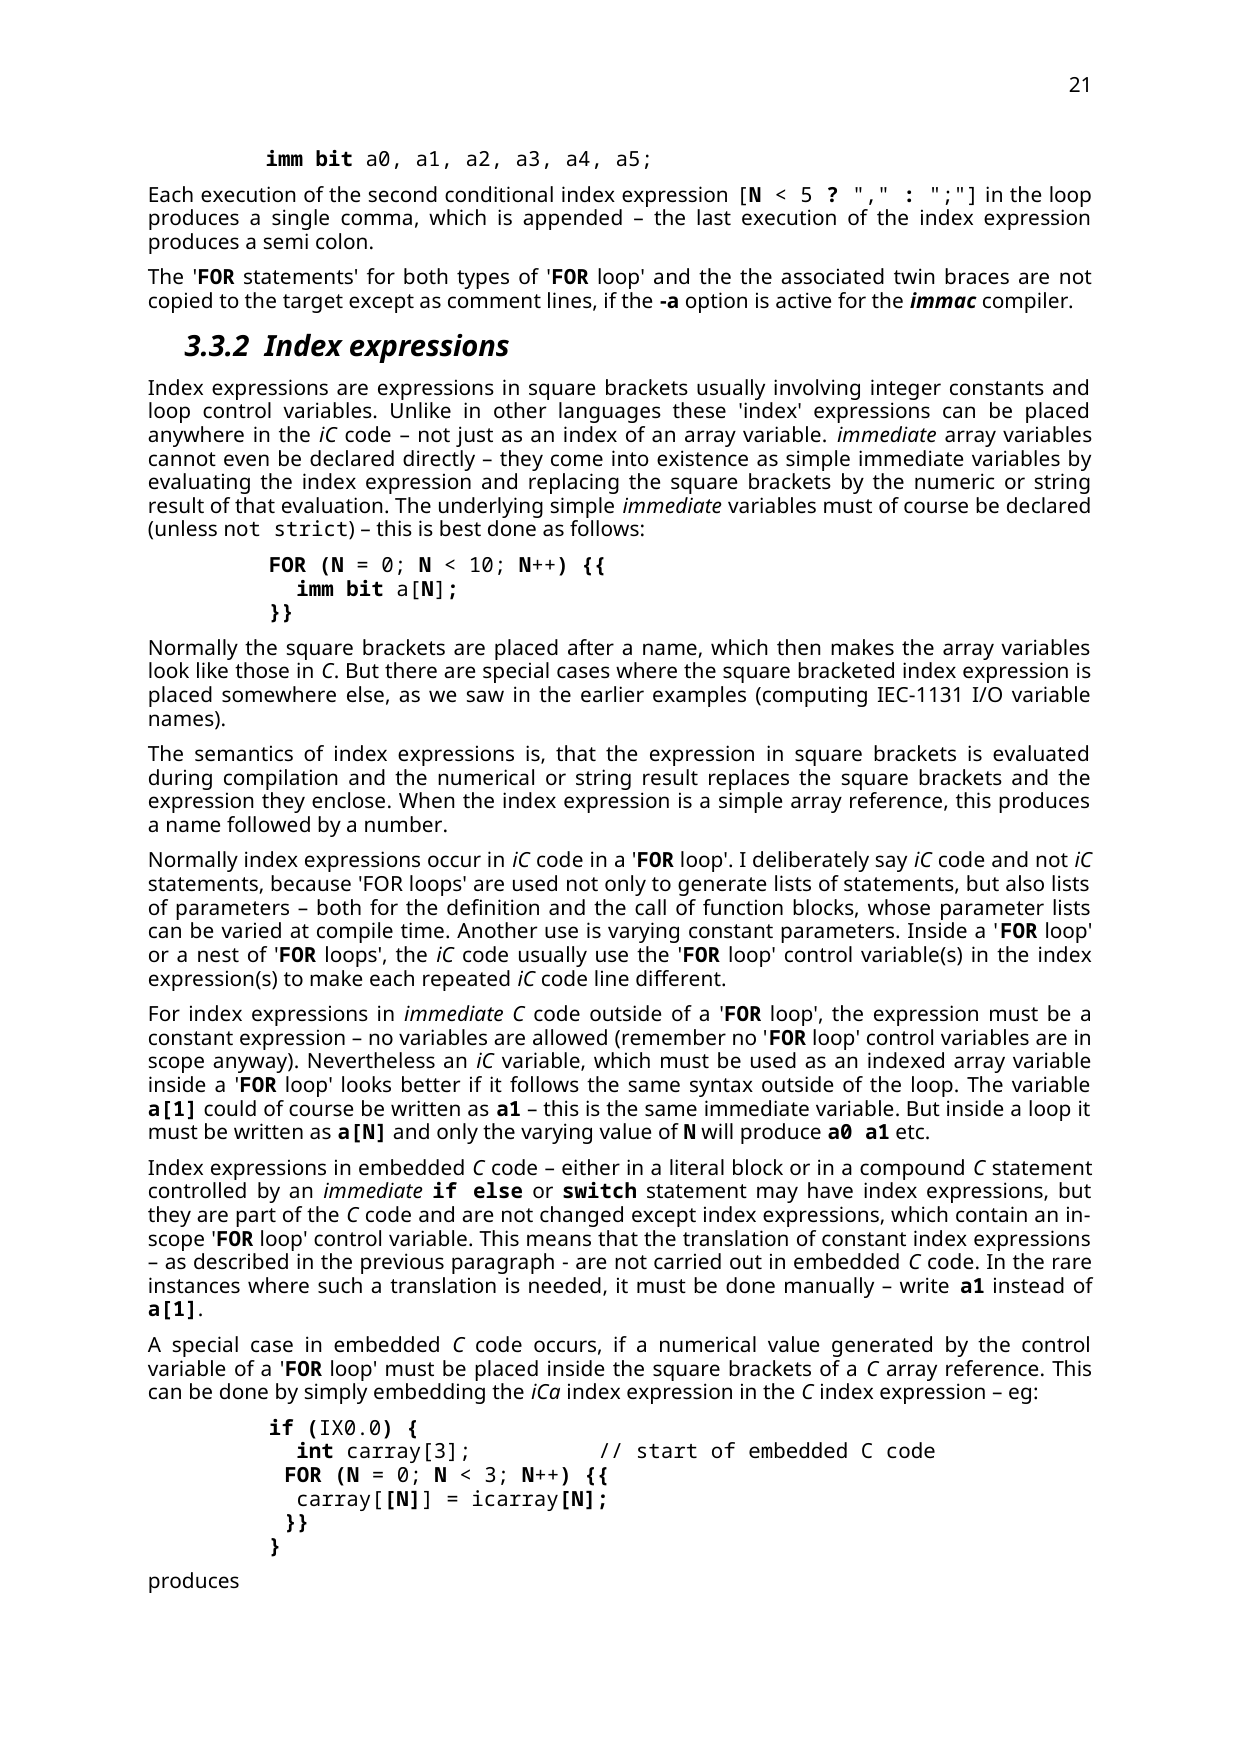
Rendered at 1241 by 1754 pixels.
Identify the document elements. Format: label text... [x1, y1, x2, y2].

text A special case in embedded C code occurs, if a numerical value generated by the control variable of a 'FOR loop' must be placed inside the square brackets of a C array reference. This can be done by simply embedding the iCa index expression in the C index expression – eg: [148, 1333, 1092, 1404]
text Index expressions are expressions in square brackets usually involving integer constants and loop control variables. Unlike in other languages these 'index' expressions can be placed anywhere in the iC code – not just as an index of an array variable. immediate array variables cannot even be declared directly – they come into existence as simple immediate variables by evaluating the index expression and replacing the square brackets by the numeric or string result of that evaluation. The underlying simple immediate variables must of course be declared (unless not strict) – this is best done as follows: [148, 376, 1092, 542]
text Index expressions in embedded C code – either in a literal block or in a compound C statement controlled by an immediate if else or switch statement may have index expressions, but they are part of the C code and are not changed except index expressions, which contain an in-scope 'FOR loop' control variable. This means that the translation of constant index expressions – as described in the previous paragraph - are not carried out in embedded C code. In the rare instances where such a translation is needed, it must be done manually – write a1 instead of a[1]. [148, 1156, 1092, 1322]
text The 'FOR statements' for both types of 'FOR loop' and the the associated twin braces are not copied to the target except as comment lines, if the -a option is active for the immac compiler. [148, 266, 1092, 313]
text produces [148, 1570, 1092, 1593]
text FOR (N = 0; N < 10; N++) {{ imm bit a[N]; }} [268, 553, 1092, 624]
text imm bit a0, a1, a2, a3, a4, a5; [265, 148, 1092, 171]
text The semantics of index expressions is, that the expression in square brackets is evaluated during compilation and the numerical or string result replaces the square brackets and the expression they enclose. When the index expression is a simple array reference, this produces a name followed by a number. [148, 742, 1092, 837]
text Normally index expressions occur in iC code in a 'FOR loop'. I deliberately say iC code and not iC statements, because 'FOR loops' are used not only to generate lists of statements, but also lists of parameters – both for the definition and the call of function blocks, whose parameter lists can be varied at compile time. Another use is varying constant parameters. Inside a 'FOR loop' or a nest of 'FOR loops', the iC code usually use the 'FOR loop' control variable(s) in the index expression(s) to make each repeated iC code line different. [148, 849, 1092, 991]
text if (IX0.0) { int carray[3]; // start of embedded C code FOR (N = 0; N < 3; N++) {{ carray[[N]] = icarray[N]; }} } [268, 1416, 1092, 1558]
text Normally the square brackets are placed after a name, which then makes the array variables look like those in C. But there are special cases where the square bracketed index expression is placed somewhere else, as we saw in the earlier examples (computing IEC-1131 I/O variable names). [148, 636, 1092, 731]
subtitle Index expressions [184, 325, 1092, 364]
text For index expressions in immediate C code outside of a 'FOR loop', the expression must be a constant expression – no variables are allowed (remember no 'FOR loop' control variables are in scope anyway). Nevertheless an iC variable, which must be used as an indexed array variable inside a 'FOR loop' looks better if it follows the same syntax outside of the loop. The variable a[1] could of course be written as a1 – this is the same immediate variable. But inside a loop it must be written as a[N] and only the varying value of N will produce a0 a1 etc. [148, 1002, 1092, 1144]
text Each execution of the second conditional index expression [N < 5 ? "," : ";"] in the loop produces a single comma, which is appended – the last execution of the index expression produces a semi colon. [148, 183, 1092, 254]
